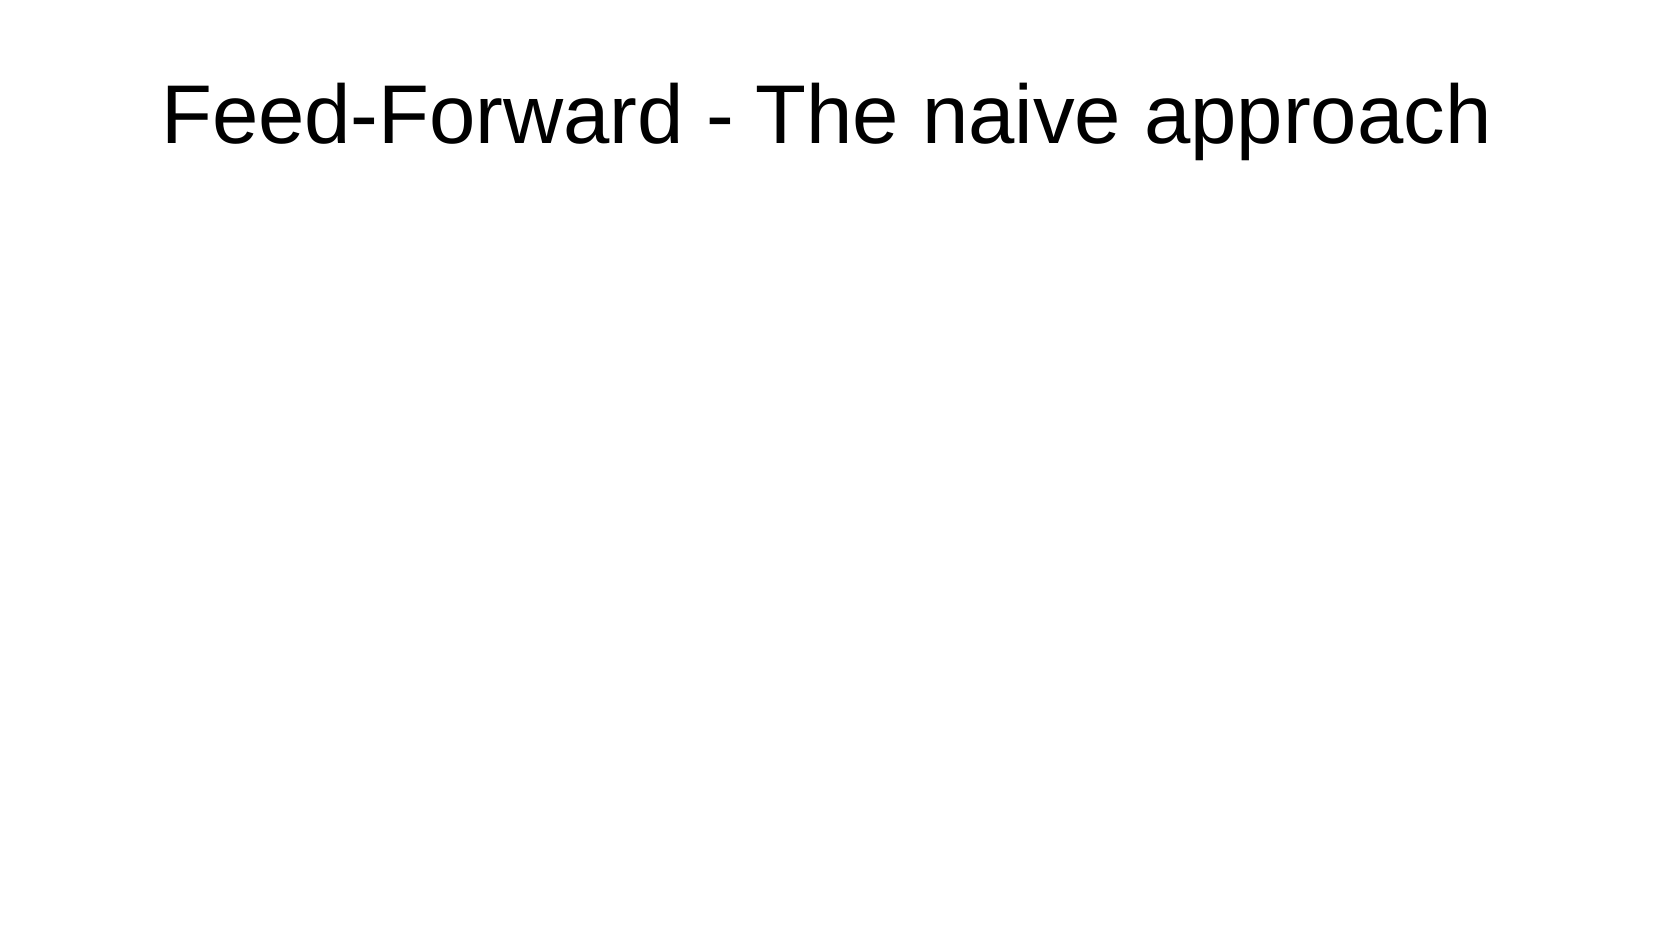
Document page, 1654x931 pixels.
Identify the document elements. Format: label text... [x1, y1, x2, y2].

title Feed-Forward - The naive approach [82, 37, 1571, 193]
